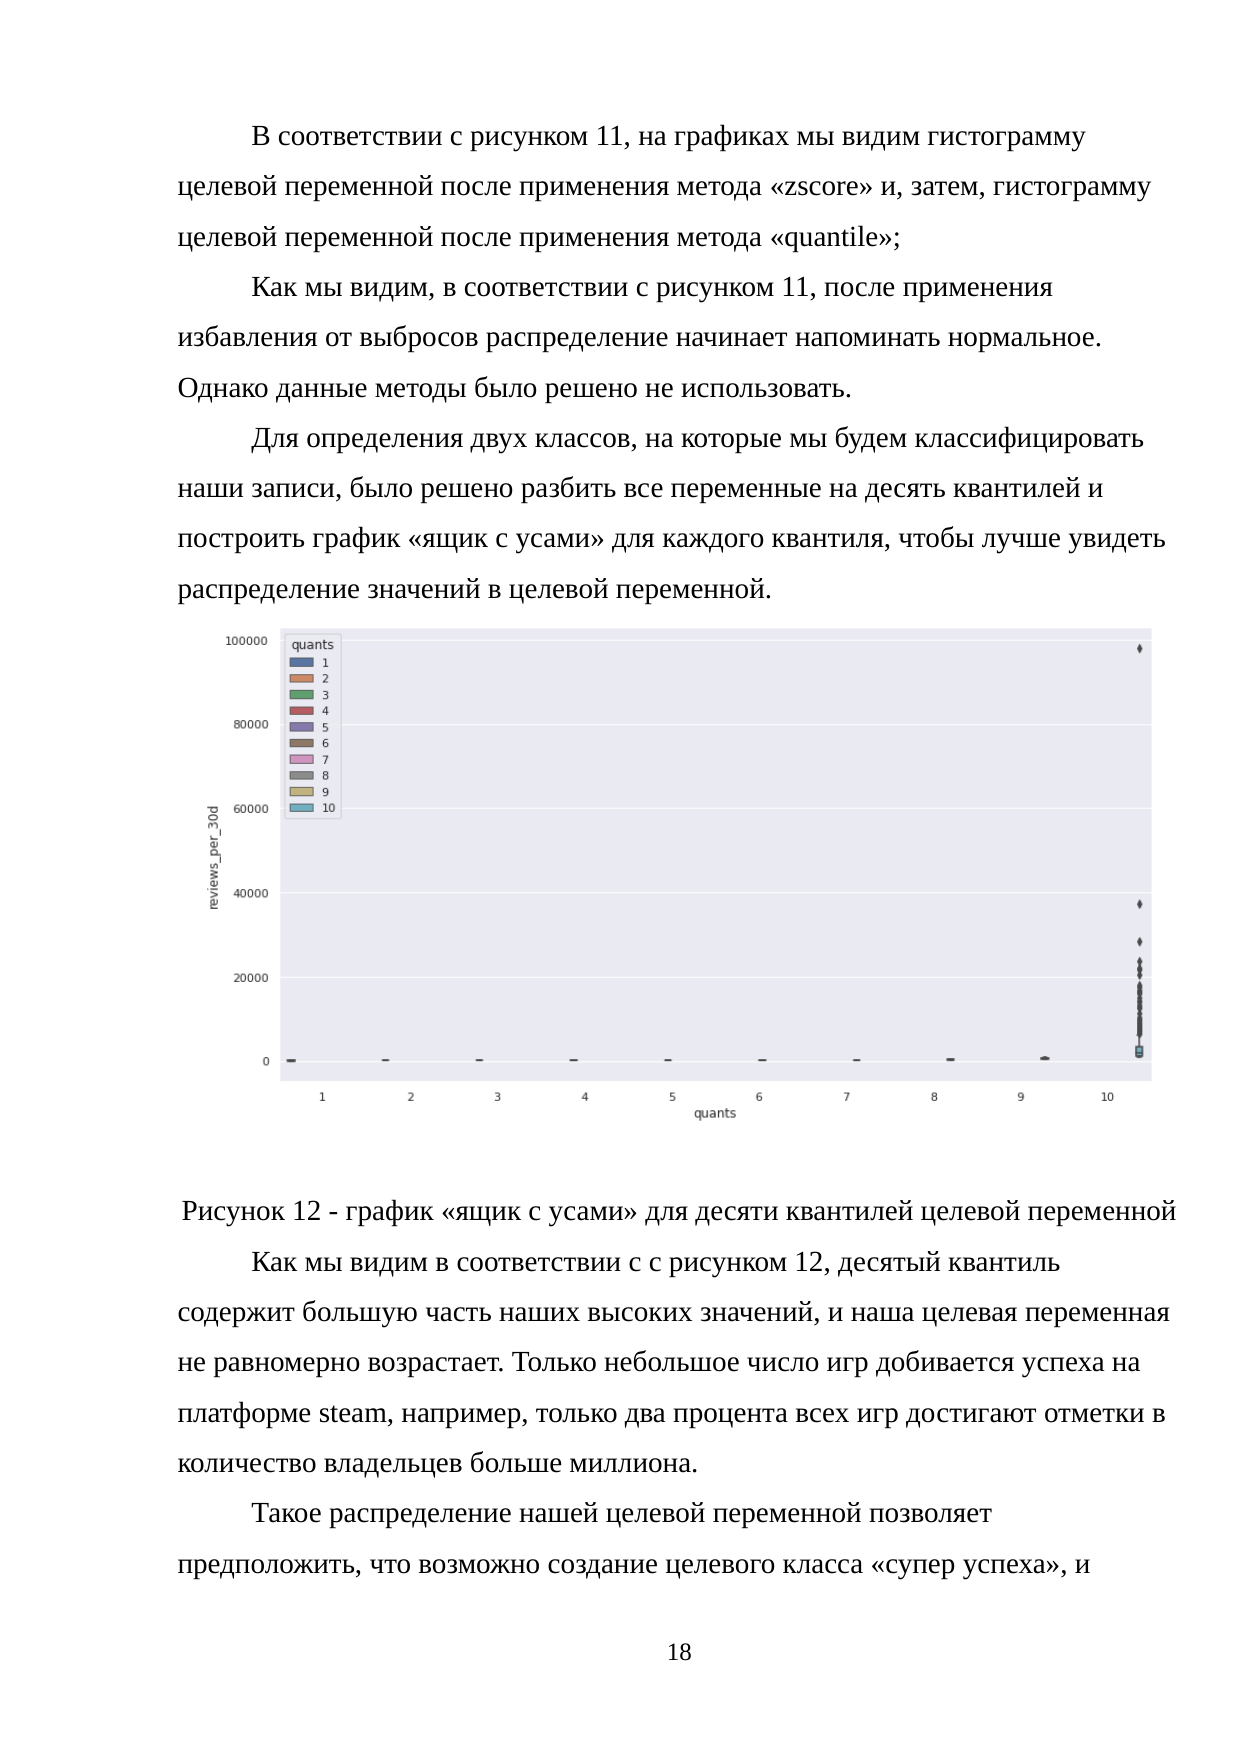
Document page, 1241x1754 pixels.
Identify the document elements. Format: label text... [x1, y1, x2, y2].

text Как мы видим в соответствии с с рисунком 12, десятый квантиль содержит большую часть наших высоких значений, и наша целевая переменная не равномерно возрастает. Только небольшое число игр добивается успеха на платформе steam, например, только два процента всех игр достигают отметки в количество владельцев больше миллиона. [177, 1244, 1181, 1479]
text В соответствии с рисунком 11, на графиках мы видим гистограмму целевой переменной после применения метода «zscore» и, затем, гистограмму целевой переменной после применения метода «quantile»; [177, 118, 1181, 252]
picture [200, 621, 1158, 1127]
text Для определения двух классов, на которые мы будем классифицировать наши записи, было решено разбить все переменные на десять квантилей и построить график «ящик с усами» для каждого квантиля, чтобы лучше увидеть распределение значений в целевой переменной. [177, 420, 1181, 604]
text Такое распределение нашей целевой переменной позволяет предположить, что возможно создание целевого класса «супер успеха», и [177, 1495, 1181, 1579]
text Как мы видим, в соответствии с рисунком 11, после применения избавления от выбросов распределение начинает напоминать нормальное. Однако данные методы было решено не использовать. [177, 269, 1181, 403]
text Рисунок 12 - график «ящик с усами» для десяти квантилей целевой переменной [177, 1193, 1181, 1227]
